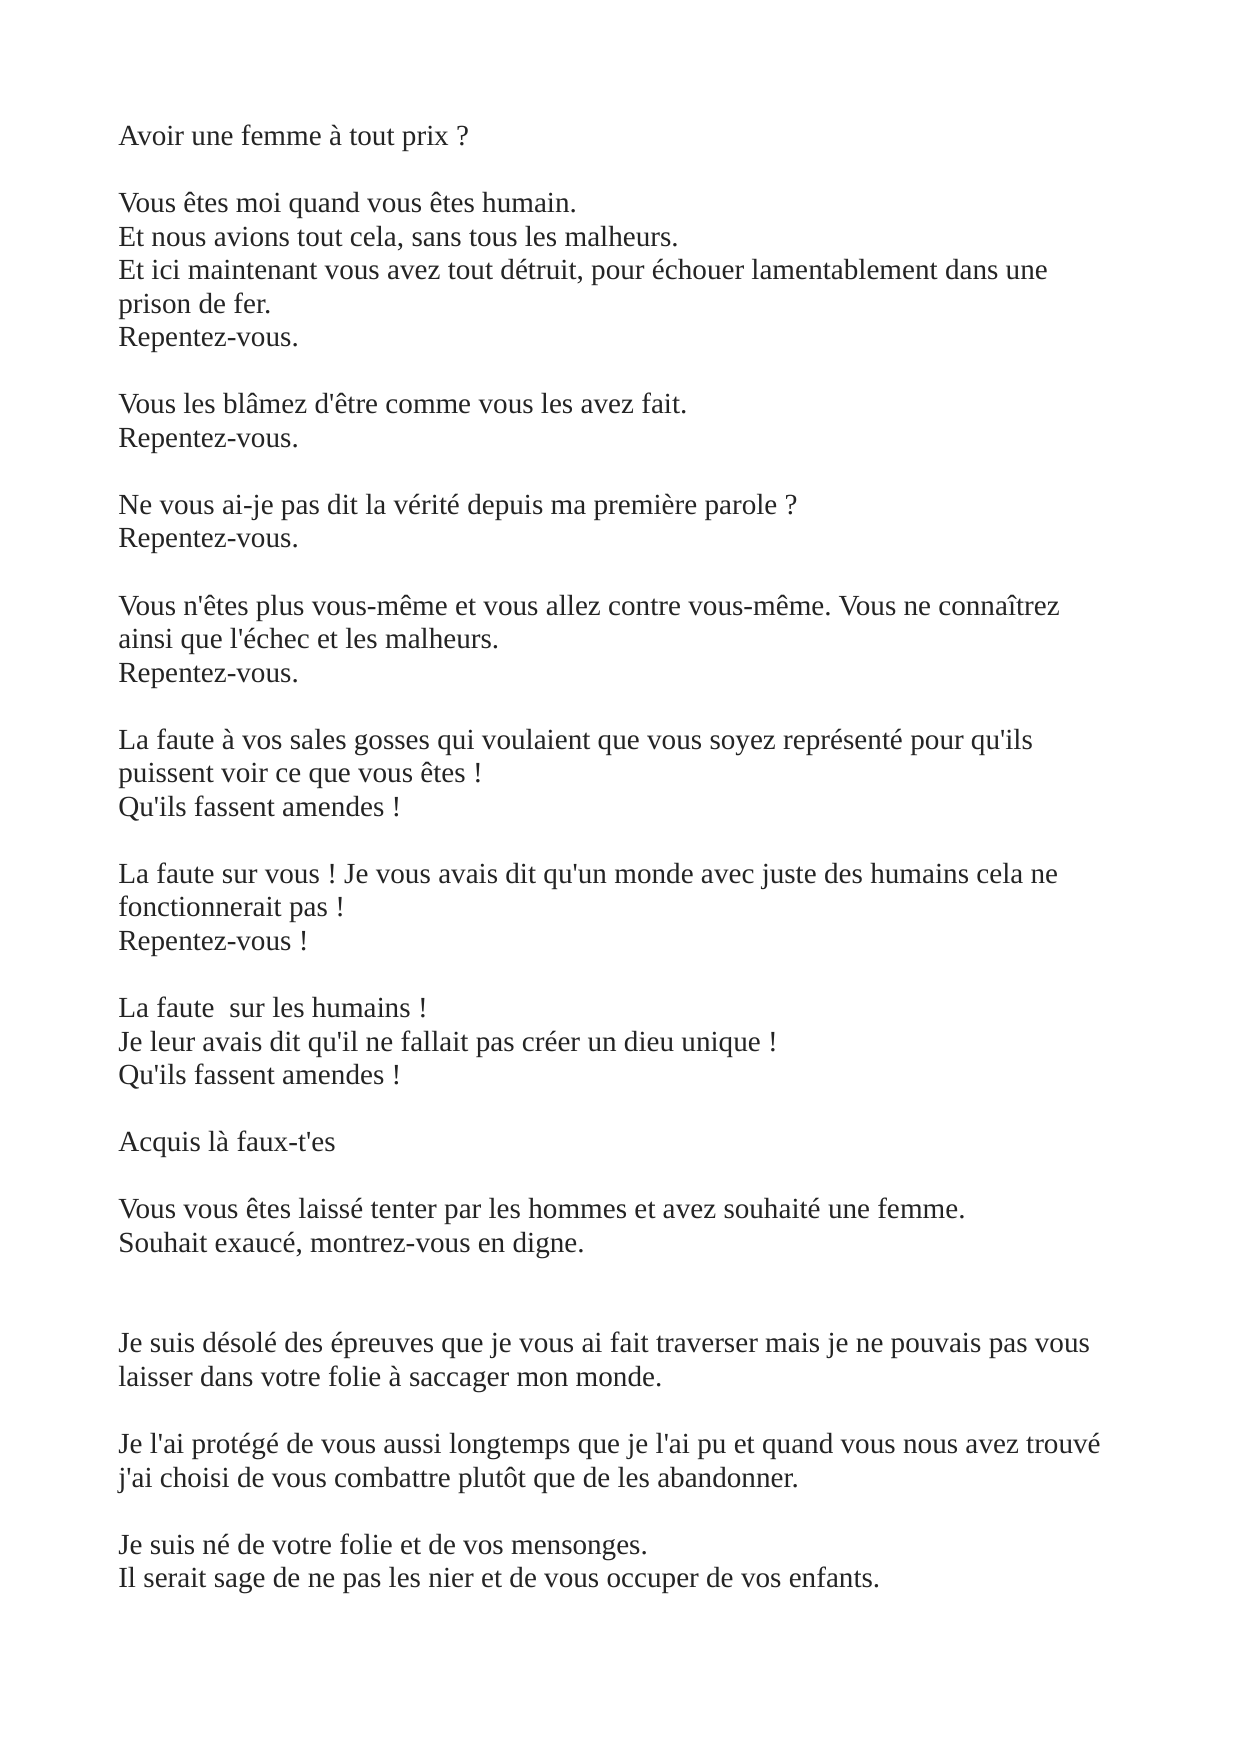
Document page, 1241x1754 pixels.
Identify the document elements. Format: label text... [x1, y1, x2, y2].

text Repentez-vous. [118, 319, 1122, 353]
text Je suis désolé des épreuves que je vous ai fait traverser mais je ne pouvais pas vous laisser dans votre folie à saccager mon monde. [118, 1326, 1122, 1393]
text Repentez-vous. [118, 655, 1122, 688]
text Repentez-vous. [118, 420, 1122, 453]
text Vous les blâmez d'être comme vous les avez fait. [118, 386, 1122, 420]
text Il serait sage de ne pas les nier et de vous occuper de vos enfants. [118, 1560, 1122, 1594]
text Repentez-vous ! [118, 923, 1122, 957]
text Et nous avions tout cela, sans tous les malheurs. [118, 219, 1122, 252]
text Acquis là faux-t'es [118, 1124, 1122, 1158]
text Et ici maintenant vous avez tout détruit, pour échouer lamentablement dans une prison de fer. [118, 252, 1122, 319]
text Repentez-vous. [118, 521, 1122, 554]
text La faute à vos sales gosses qui voulaient que vous soyez représenté pour qu'ils puissent voir ce que vous êtes ! [118, 722, 1122, 789]
text Vous êtes moi quand vous êtes humain. [118, 185, 1122, 219]
text Souhait exaucé, montrez-vous en digne. [118, 1225, 1122, 1258]
text Vous n'êtes plus vous-même et vous allez contre vous-même. Vous ne connaîtrez ainsi que l'échec et les malheurs. [118, 588, 1122, 655]
text Je suis né de votre folie et de vos mensonges. [118, 1527, 1122, 1560]
text Avoir une femme à tout prix ? [118, 118, 1122, 152]
text Je leur avais dit qu'il ne fallait pas créer un dieu unique ! [118, 1024, 1122, 1057]
text Qu'ils fassent amendes ! [118, 789, 1122, 822]
text Vous vous êtes laissé tenter par les hommes et avez souhaité une femme. [118, 1191, 1122, 1225]
text Je l'ai protégé de vous aussi longtemps que je l'ai pu et quand vous nous avez trouvé j'ai choisi de vous combattre plutôt que de les abandonner. [118, 1426, 1122, 1493]
text La faute sur vous ! Je vous avais dit qu'un monde avec juste des humains cela ne fonctionnerait pas ! [118, 856, 1122, 923]
text La faute sur les humains ! [118, 990, 1122, 1024]
text Qu'ils fassent amendes ! [118, 1057, 1122, 1091]
text Ne vous ai-je pas dit la vérité depuis ma première parole ? [118, 487, 1122, 521]
